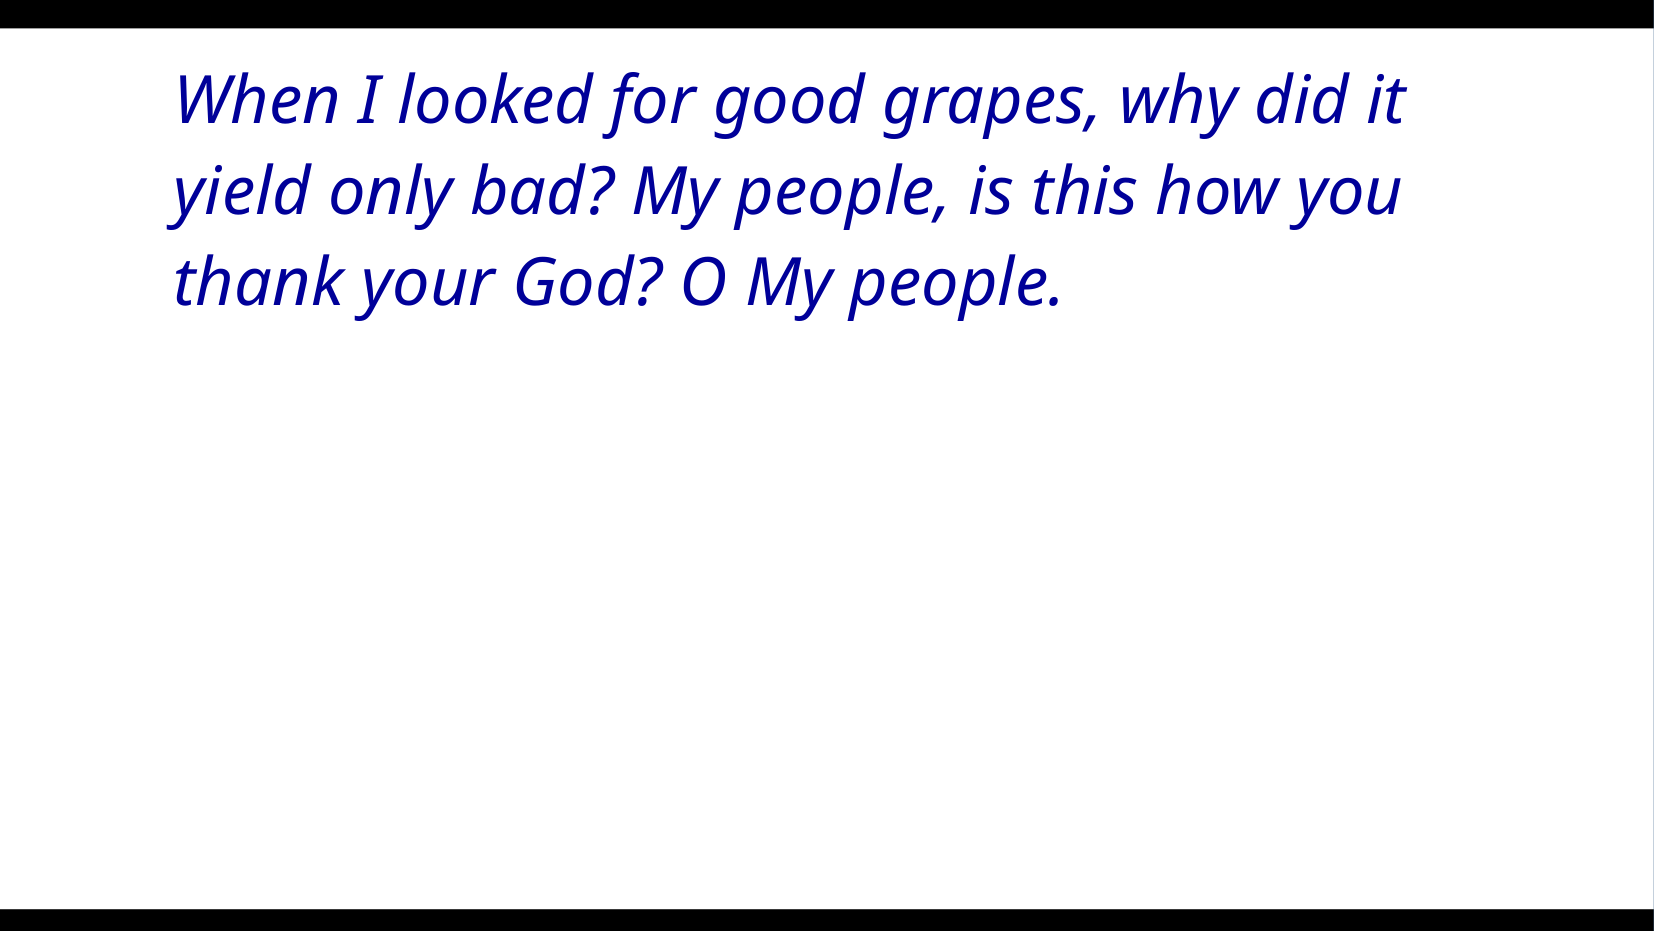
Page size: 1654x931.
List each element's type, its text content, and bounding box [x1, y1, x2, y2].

text_box When I looked for good grapes, why did it yield only bad? My people, is this how you thank your God? O My people. [90, 45, 1561, 346]
picture [0, 0, 1654, 931]
